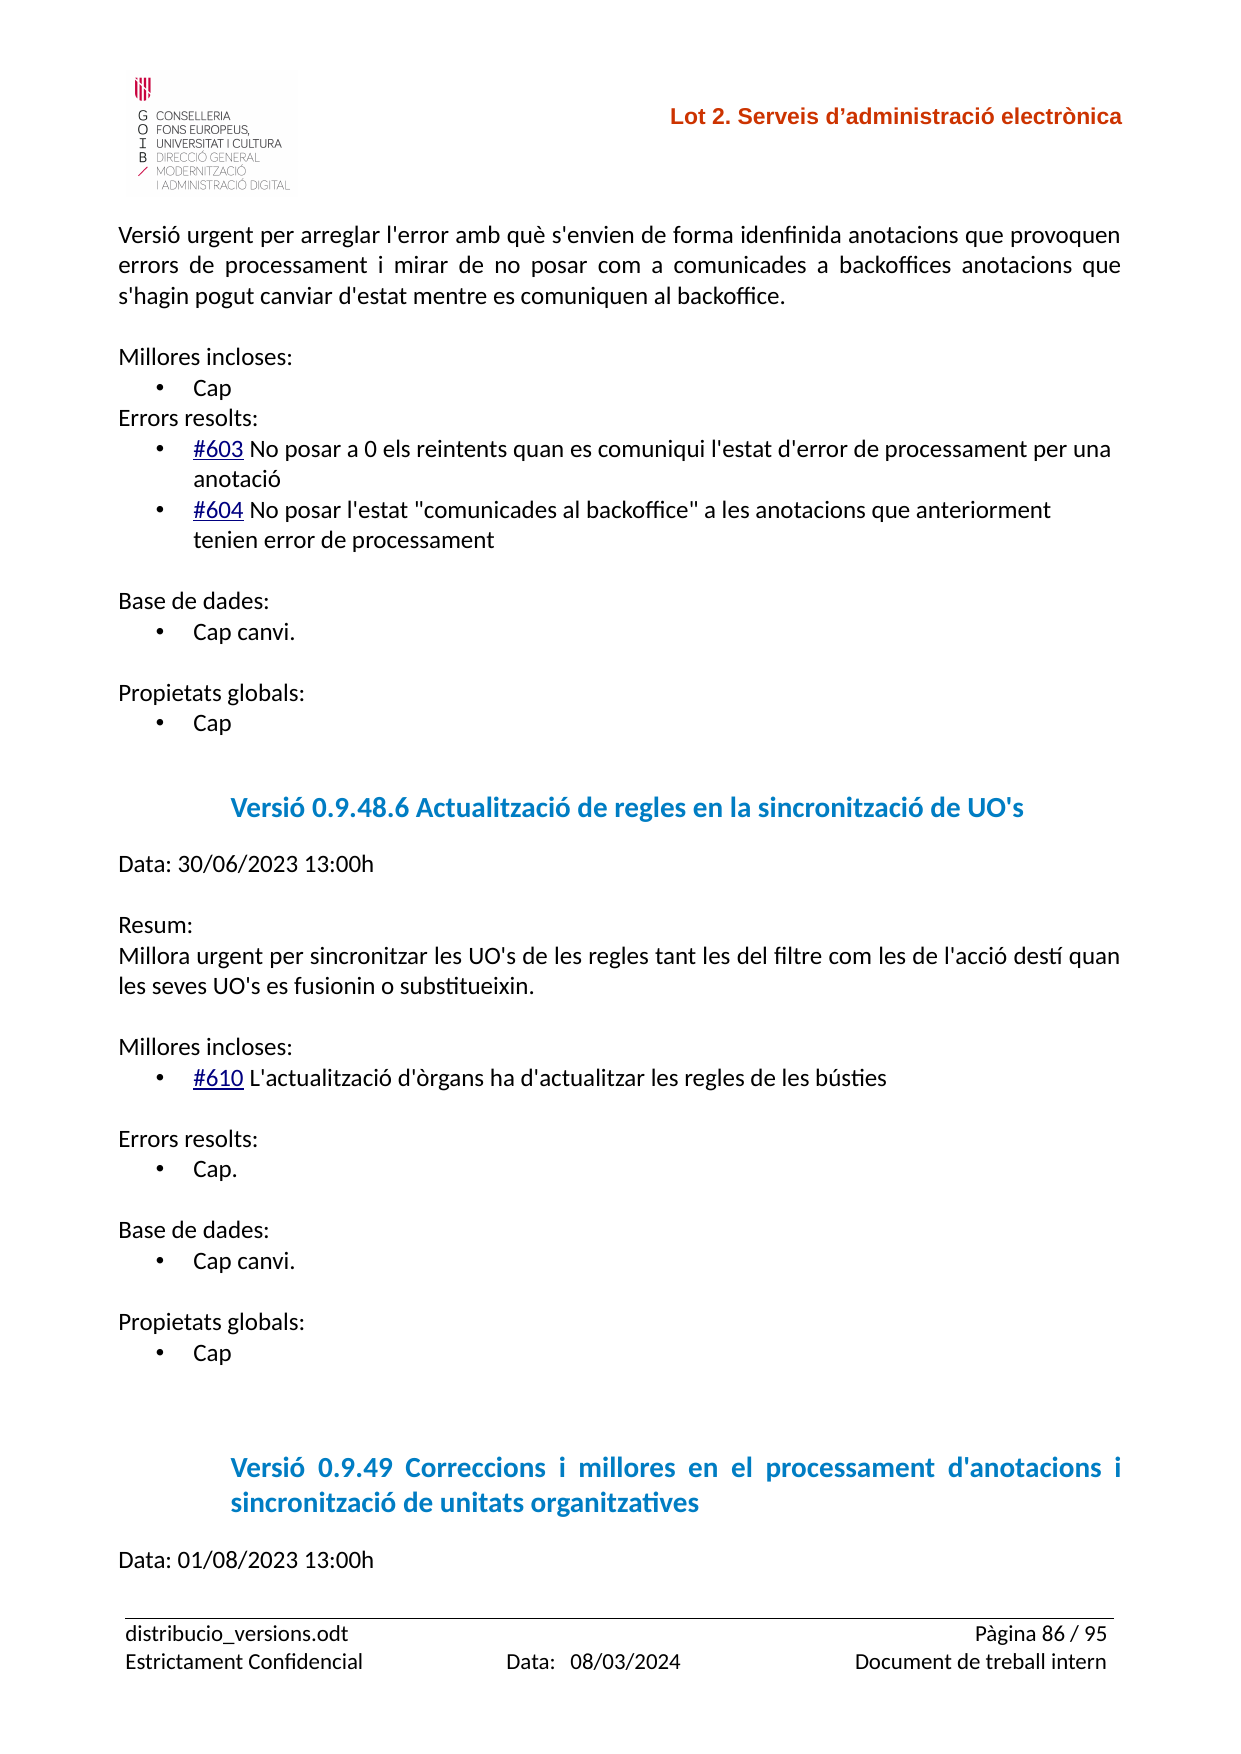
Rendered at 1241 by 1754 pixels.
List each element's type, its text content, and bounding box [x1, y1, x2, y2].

list Cap [156, 372, 1122, 402]
picture [126, 70, 299, 197]
text Propietats globals: [118, 1306, 1122, 1337]
list #610 L'actualització d'òrgans ha d'actualitzar les regles de les bústies [156, 1062, 1122, 1093]
text Resum: [118, 909, 1122, 940]
text Millores incloses: [118, 341, 1122, 372]
subtitle Versió 0.9.49 Correccions i millores en el processament d'anotacions i sincronització de unitats organitzatives [153, 1449, 1122, 1520]
text Base de dades: [118, 1215, 1122, 1245]
list #604 No posar l'estat "comunicades al backoffice" a les anotacions que anteriorment tenien error de processament [156, 494, 1122, 555]
text Errors resolts: [118, 1123, 1122, 1154]
text Errors resolts: [118, 402, 1122, 433]
list #603 No posar a 0 els reintents quan es comuniqui l'estat d'error de processament per una anotació [156, 433, 1122, 494]
text Propietats globals: [118, 677, 1122, 707]
subtitle Versió 0.9.48.6 Actualització de regles en la sincronització de UO's [153, 789, 1122, 825]
text Base de dades: [118, 585, 1122, 616]
list Cap [156, 1337, 1122, 1367]
list Cap [156, 707, 1122, 738]
text Millores incloses: [118, 1032, 1122, 1062]
text Millora urgent per sincronitzar les UO's de les regles tant les del filtre com les de l'acció destí quan les seves UO's es fusionin o substitueixin. [118, 940, 1122, 1001]
text Data: 01/08/2023 13:00h [118, 1544, 1122, 1574]
text Data: 30/06/2023 13:00h [118, 848, 1122, 879]
list Cap canvi. [156, 1245, 1122, 1276]
list Cap canvi. [156, 616, 1122, 646]
list Cap. [156, 1154, 1122, 1184]
text Versió urgent per arreglar l'error amb què s'envien de forma idenfinida anotacions que provoquen errors de processament i mirar de no posar com a comunicades a backoffices anotacions que s'hagin pogut canviar d'estat mentre es comuniquen al backoffice. [118, 219, 1122, 311]
